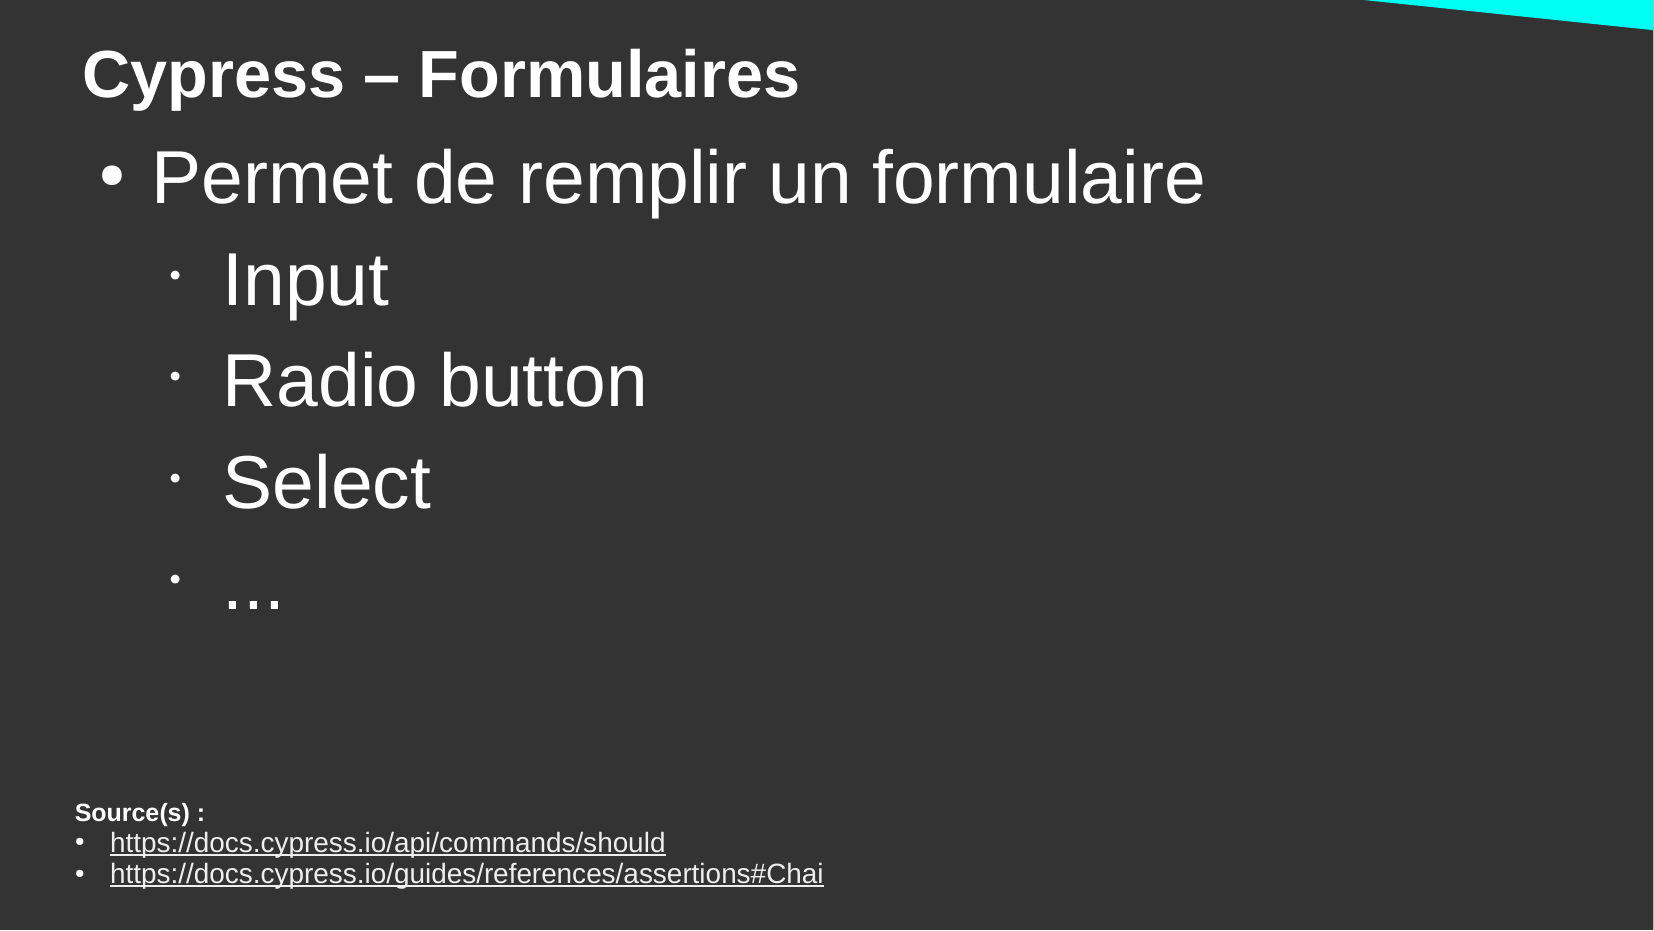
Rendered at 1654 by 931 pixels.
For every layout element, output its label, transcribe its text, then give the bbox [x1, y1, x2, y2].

text_box [1363, 0, 1654, 31]
title Cypress – Formulaires [82, 37, 1158, 112]
text_box Source(s) : https://docs.cypress.io/api/commands/should https://docs.cypress.io/guides/references/assertions#Chai [60, 791, 1546, 898]
list Permet de remplir un formulaire Input Radio button Select ... [80, 135, 1619, 768]
